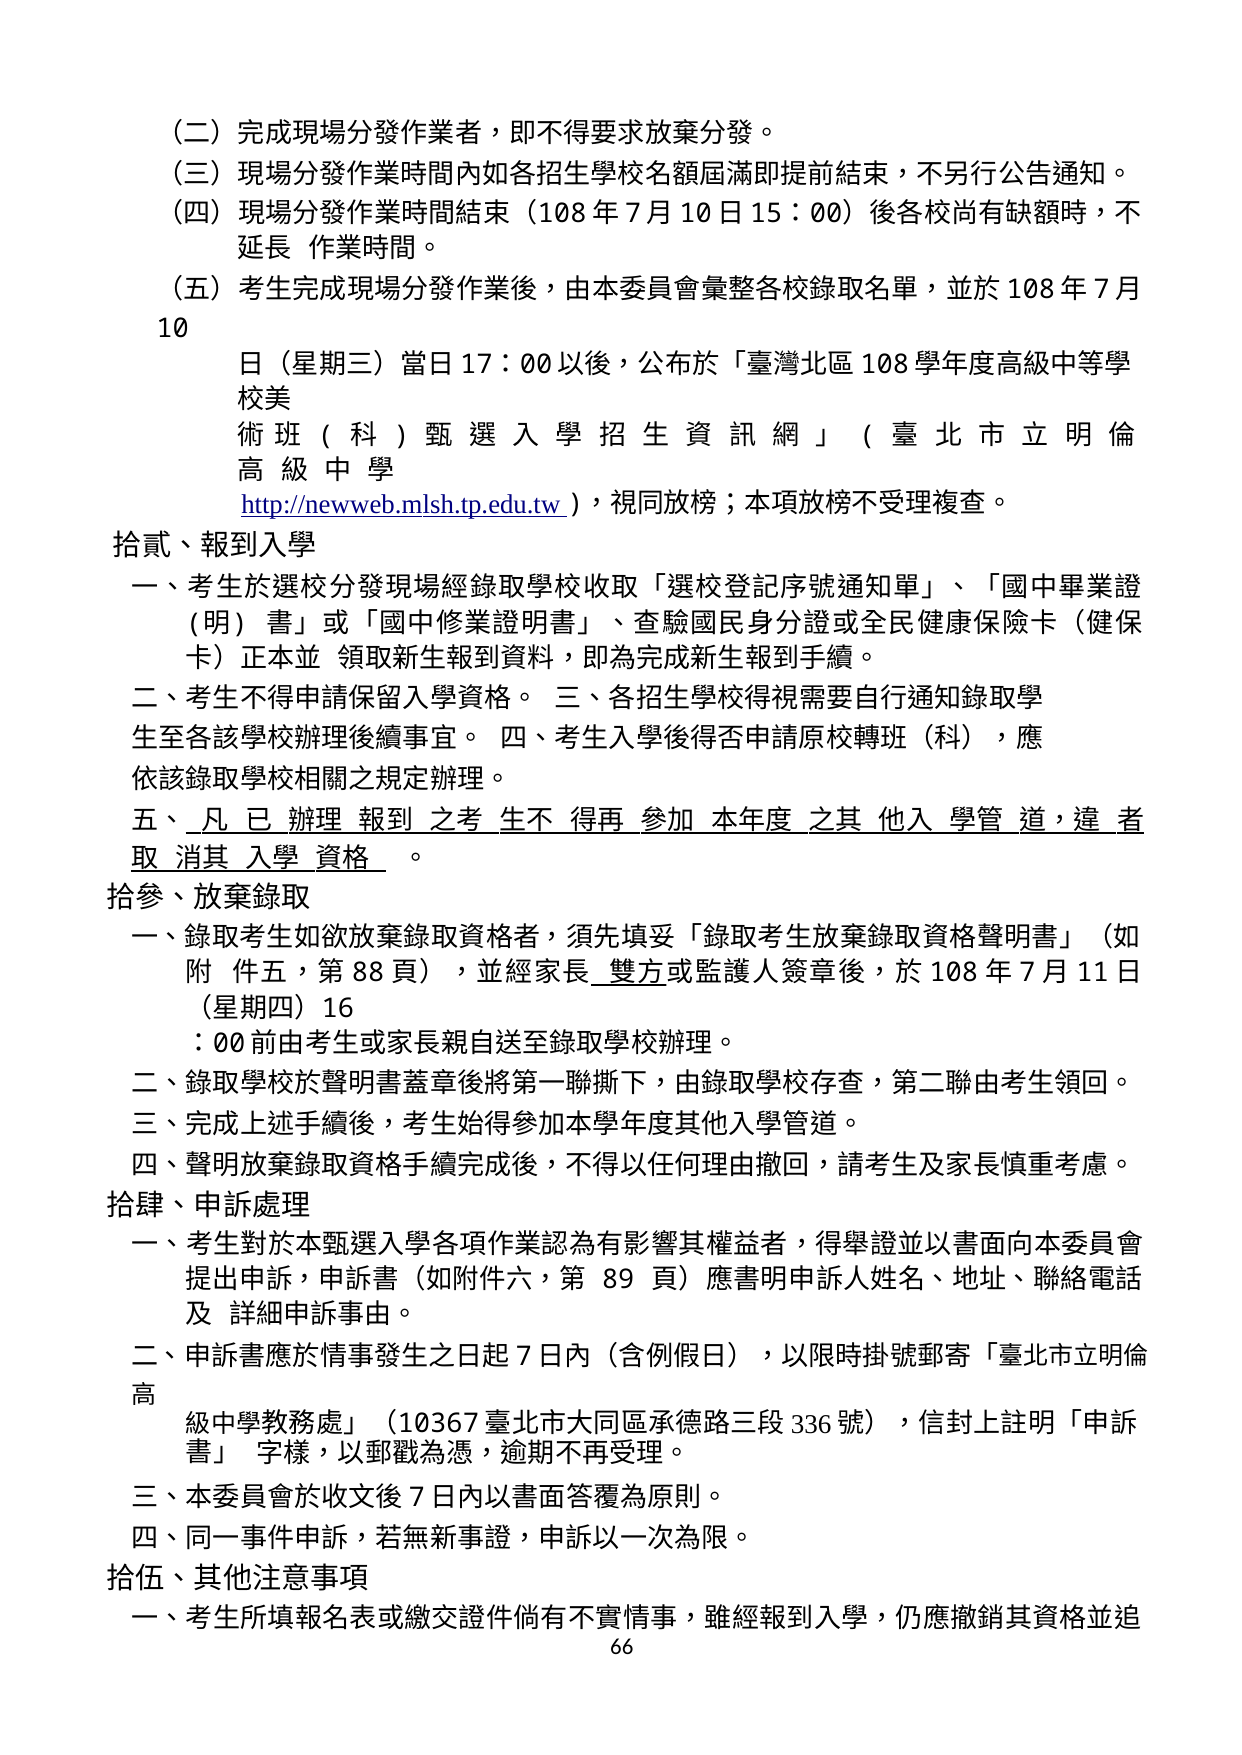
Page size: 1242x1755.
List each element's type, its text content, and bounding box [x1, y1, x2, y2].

text 四、聲明放棄錄取資格手續完成後，不得以任何理由撤回，請考生及家長慎重考慮。 [131, 1141, 1150, 1179]
text 二、錄取學校於聲明書蓋章後將第一聯撕下，由錄取學校存查，第二聯由考生領回。 三、完成上述手續後，考生始得參加本學年度其他入學管道。 [131, 1060, 1143, 1141]
text 術班 ( 科 ) 甄 選 入 學 招 生 資 訊 網 」 ( 臺 北 市 立 明 倫 高 級 中 學 [237, 413, 1150, 483]
text （四）現場分發作業時間結束（108年7月10日15：00）後各校尚有缺額時，不延長 作業時間。 [156, 194, 1143, 265]
text 一、考生所填報名表或繳交證件倘有不實情事，雖經報到入學，仍應撤銷其資格並追 [131, 1599, 1143, 1634]
text 一、錄取考生如欲放棄錄取資格者，須先填妥「錄取考生放棄錄取資格聲明書」（如附 件五，第88頁），並經家長 雙方或監護人簽章後，於108年7月11日（星期四）16 [131, 918, 1143, 1024]
text （五）考生完成現場分發作業後，由本委員會彙整各校錄取名單，並於108年7月10 [156, 265, 1150, 343]
text 級中學教務處」（10367臺北市大同區承德路三段336號），信封上註明「申訴書」 字樣，以郵戳為憑，逾期不再受理。 [186, 1409, 1143, 1471]
text （三）現場分發作業時間內如各招生學校名額屆滿即提前結束，不另行公告通知。 [156, 147, 1150, 187]
text 二、考生不得申請保留入學資格。 三、各招生學校得視需要自行通知錄取學生至各該學校辦理後續事宜。 四、考生入學後得否申請原校轉班（科），應依該錄取學校相關之規定辦理。 [131, 675, 1048, 796]
text 日（星期三）當日17：00以後，公布於「臺灣北區108學年度高級中等學校美 [237, 343, 1150, 413]
text 拾肆、申訴處理 [106, 1184, 1150, 1223]
text 一、考生對於本甄選入學各項作業認為有影響其權益者，得舉證並以書面向本委員會 提出申訴，申訴書（如附件六，第 89 頁）應書明申訴人姓名、地址、聯絡電話及 詳細申訴事由。 [131, 1225, 1143, 1331]
text （二）完成現場分發作業者，即不得要求放棄分發。 [156, 110, 1150, 147]
text http://newweb.mlsh.tp.edu.tw )，視同放榜；本項放榜不受理複查。 [233, 483, 1021, 520]
text 二、申訴書應於情事發生之日起7日內（含例假日），以限時掛號郵寄「臺北市立明倫高 [131, 1331, 1150, 1409]
text 拾伍、其他注意事項 [106, 1557, 1150, 1597]
text 拾貳、報到入學 [113, 520, 1150, 561]
text 三、本委員會於收文後7日內以書面答覆為原則。 四、同一事件申訴，若無新事證，申訴以一次為限。 [131, 1474, 763, 1555]
text 五、 凡 已 辦理 報到 之考 生不 得再 參加 本年度 之其 他入 學管 道，違 者取 消其 入學 資格 。 [131, 796, 1150, 872]
text 一、考生於選校分發現場經錄取學校收取「選校登記序號通知單」、「國中畢業證(明) 書」或「國中修業證明書」、查驗國民身分證或全民健康保險卡（健保卡）正本並 領取新生報到資料，即為完成新生報到手續。 [131, 569, 1143, 674]
text ：00前由考生或家長親自送至錄取學校辦理。 [186, 1024, 1150, 1058]
text 拾參、放棄錄取 [106, 877, 1150, 916]
